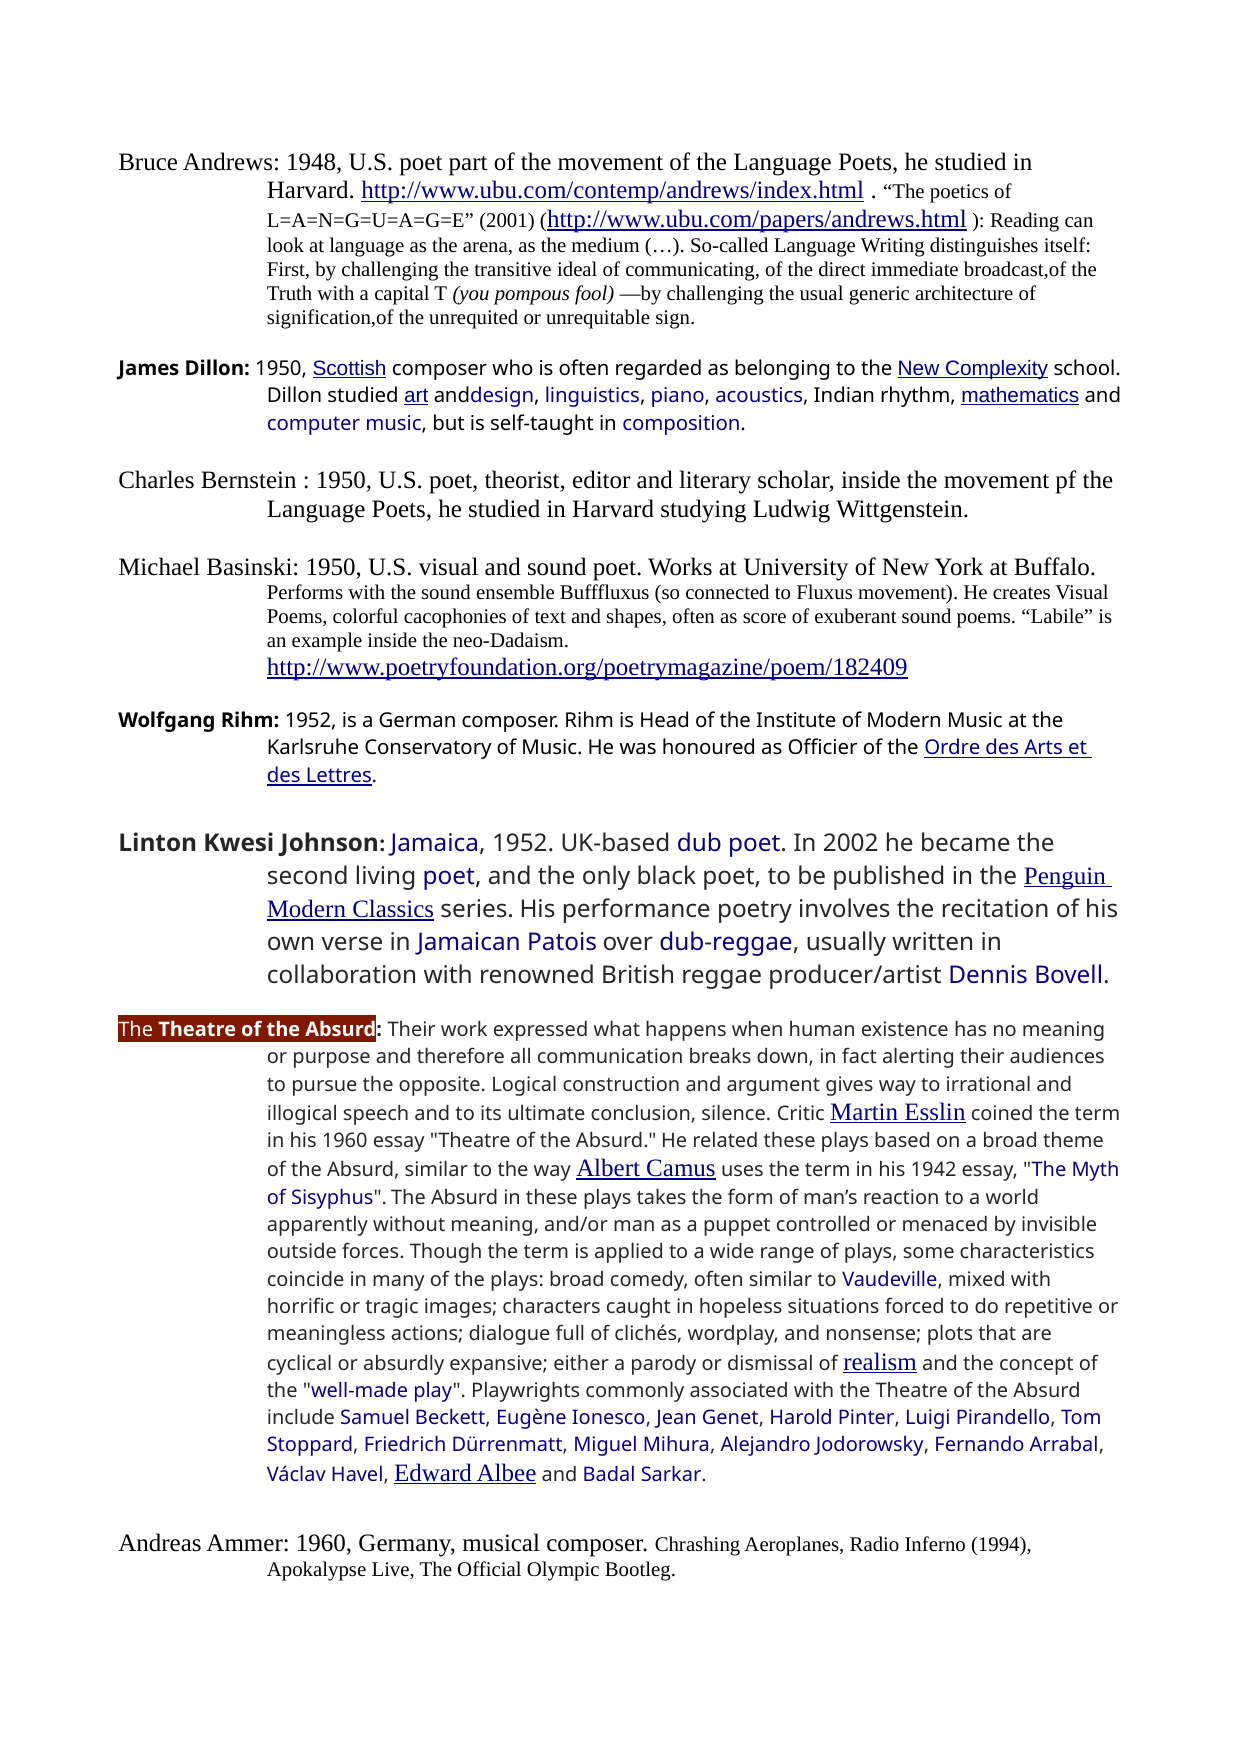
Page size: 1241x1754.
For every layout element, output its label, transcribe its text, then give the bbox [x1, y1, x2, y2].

text James Dillon: 1950, Scottish composer who is often regarded as belonging to the New Complexity school. Dillon studied art anddesign, linguistics, piano, acoustics, Indian rhythm, mathematics and computer music, but is self-taught in composition. [118, 353, 1122, 437]
text Linton Kwesi Johnson: Jamaica, 1952. UK-based dub poet. In 2002 he became the second living poet, and the only black poet, to be published in the Penguin Modern Classics series. His performance poetry involves the recitation of his own verse in Jamaican Patois over dub-reggae, usually written in collaboration with renowned British reggae producer/artist Dennis Bovell. [118, 825, 1122, 991]
text Wolfgang Rihm: 1952, is a German composer. Rihm is Head of the Institute of Modern Music at the Karlsruhe Conservatory of Music. He was honoured as Officier of the Ordre des Arts et des Lettres. [118, 705, 1122, 788]
text The Theatre of the Absurd: Their work expressed what happens when human existence has no meaning or purpose and therefore all communication breaks down, in fact alerting their audiences to pursue the opposite. Logical construction and argument gives way to irrational and illogical speech and to its ultimate conclusion, silence. Critic Martin Esslin coined the term in his 1960 essay "Theatre of the Absurd." He related these plays based on a broad theme of the Absurd, similar to the way Albert Camus uses the term in his 1942 essay, "The Myth of Sisyphus". The Absurd in these plays takes the form of man’s reaction to a world apparently without meaning, and/or man as a puppet controlled or menaced by invisible outside forces. Though the term is applied to a wide range of plays, some characteristics coincide in many of the plays: broad comedy, often similar to Vaudeville, mixed with horrific or tragic images; characters caught in hopeless situations forced to do repetitive or meaningless actions; dialogue full of clichés, wordplay, and nonsense; plots that are cyclical or absurdly expansive; either a parody or dismissal of realism and the concept of the "well-made play". Playwrights commonly associated with the Theatre of the Absurd include Samuel Beckett, Eugène Ionesco, Jean Genet, Harold Pinter, Luigi Pirandello, Tom Stoppard, Friedrich Dürrenmatt, Miguel Mihura, Alejandro Jodorowsky, Fernando Arrabal, Václav Havel, Edward Albee and Badal Sarkar. [118, 1015, 1122, 1487]
text Charles Bernstein : 1950, U.S. poet, theorist, editor and literary scholar, inside the movement pf the Language Poets, he studied in Harvard studying Ludwig Wittgenstein. [118, 465, 1122, 523]
text Andreas Ammer: 1960, Germany, musical composer. Chrashing Aeroplanes, Radio Inferno (1994), Apokalypse Live, The Official Olympic Bootleg. [118, 1528, 1122, 1581]
text Michael Basinski: 1950, U.S. visual and sound poet. Works at University of New York at Buffalo. Performs with the sound ensemble Bufffluxus (so connected to Fluxus movement). He creates Visual Poems, colorful cacophonies of text and shapes, often as score of exuberant sound poems. “Labile” is an example inside the neo-Dadaism. http://www.poetryfoundation.org/poetrymagazine/poem/182409 [118, 552, 1122, 681]
text Bruce Andrews: 1948, U.S. poet part of the movement of the Language Poets, he studied in Harvard. http://www.ubu.com/contemp/andrews/index.html . “The poetics of L=A=N=G=U=A=G=E” (2001) (http://www.ubu.com/papers/andrews.html ): Reading can look at language as the arena, as the medium (…). So-called Language Writing distinguishes itself: First, by challenging the transitive ideal of communicating, of the direct immediate broadcast,of the Truth with a capital T (you pompous fool) —by challenging the usual generic architecture of signification,of the unrequited or unrequitable sign. [118, 147, 1122, 329]
